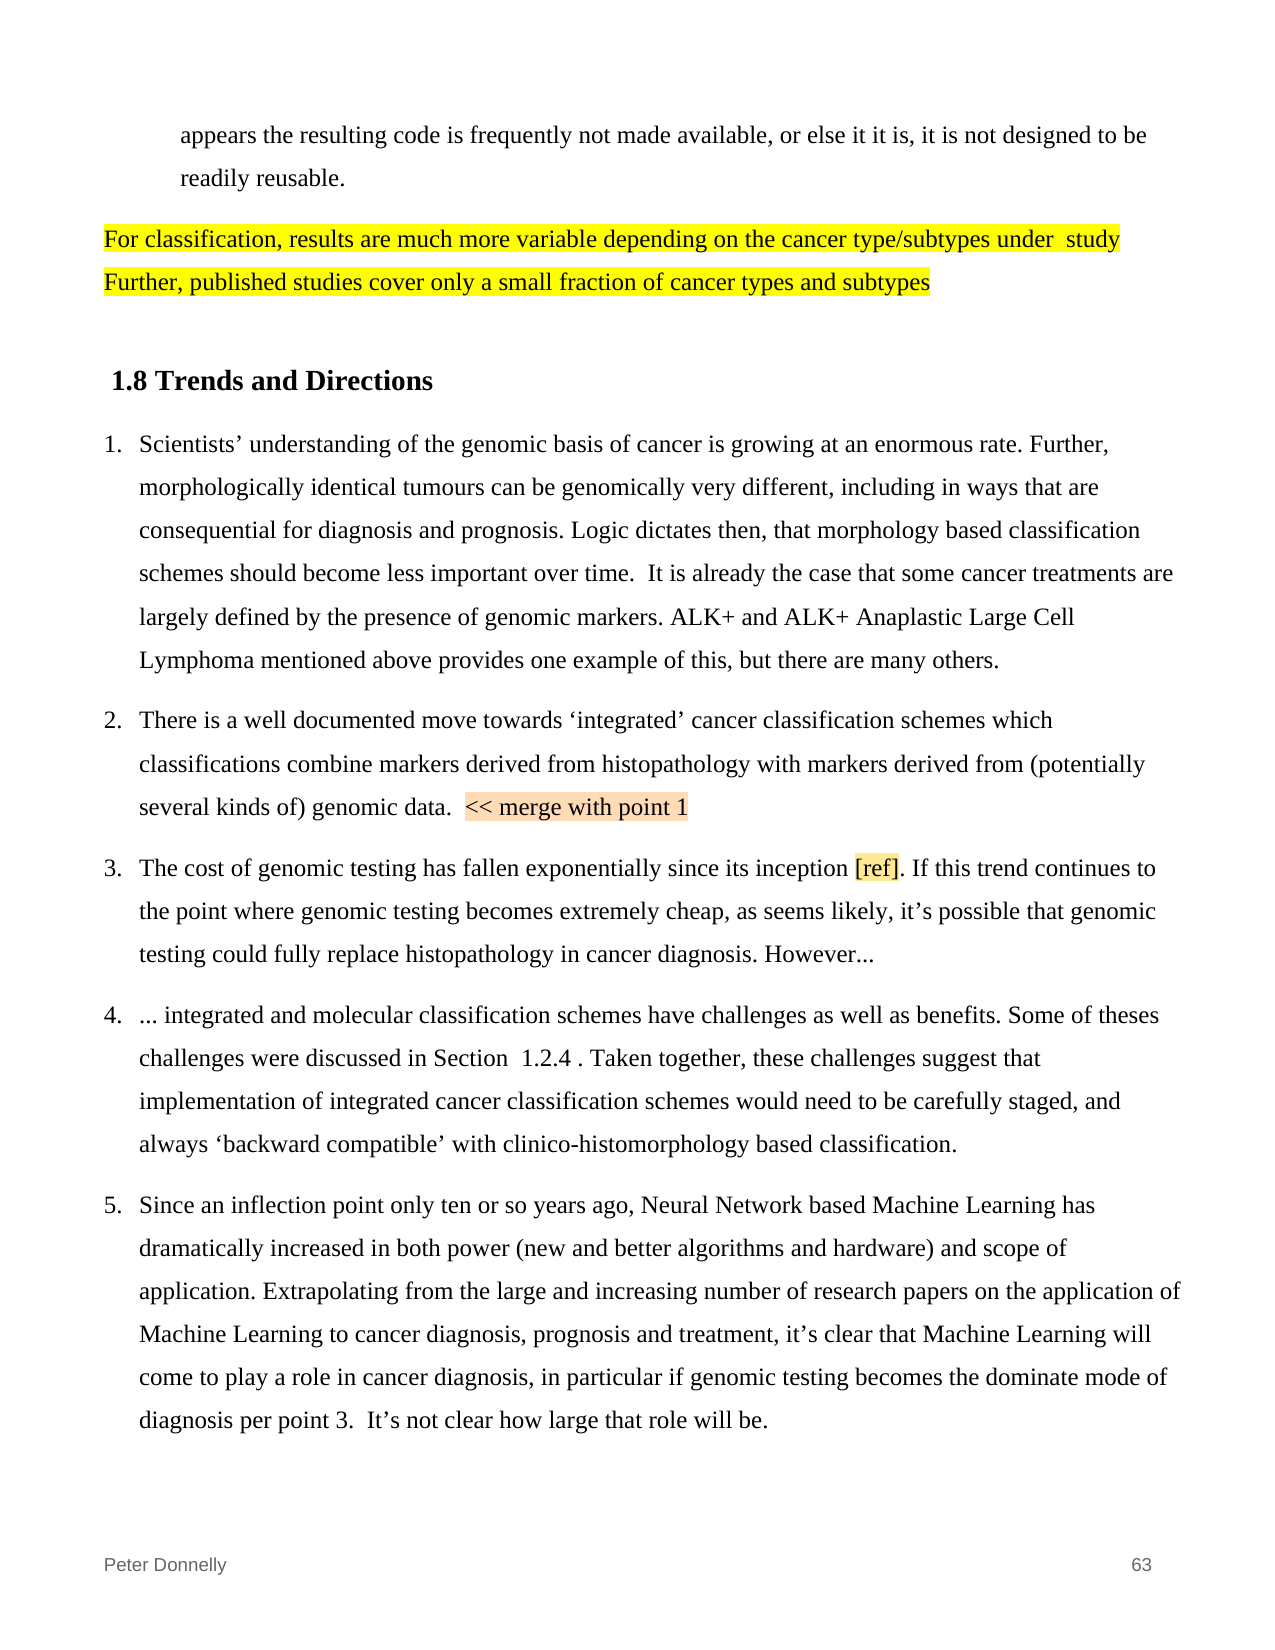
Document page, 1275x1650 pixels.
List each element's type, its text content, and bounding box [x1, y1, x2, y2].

list Scientists’ understanding of the genomic basis of cancer is growing at an enormous rate. Further, morphologically identical tumours can be genomically very different, including in ways that are consequential for diagnosis and prognosis. Logic dictates then, that morphology based classification schemes should become less important over time. It is already the case that some cancer treatments are largely defined by the presence of genomic markers. ALK+ and ALK+ Anaplastic Large Cell Lymphoma mentioned above provides one example of this, but there are many others. [103, 429, 1181, 673]
text appears the resulting code is frequently not made available, or else it it is, it is not designed to be readily reusable. [180, 120, 1181, 192]
list Since an inflection point only ten or so years ago, Neural Network based Machine Learning has dramatically increased in both power (new and better algorithms and hardware) and scope of application. Extrapolating from the large and increasing number of research papers on the application of Machine Learning to cancer diagnosis, prognosis and treatment, it’s clear that Machine Learning will come to play a role in cancer diagnosis, in particular if genomic testing becomes the dominate mode of diagnosis per point 3. It’s not clear how large that role will be. [103, 1190, 1181, 1434]
list The cost of genomic testing has fallen exponentially since its inception [ref]. If this trend continues to the point where genomic testing becomes extremely cheap, as seems likely, it’s possible that genomic testing could fully replace histopathology in cancer diagnosis. However... [103, 853, 1181, 968]
text For classification, results are much more variable depending on the cancer type/subtypes under study Further, published studies cover only a small fraction of cancer types and subtypes [103, 224, 1181, 296]
list There is a well documented move towards ‘integrated’ cancer classification schemes which classifications combine markers derived from histopathology with markers derived from (potentially several kinds of) genomic data. << merge with point 1 [103, 706, 1181, 821]
list ... integrated and molecular classification schemes have challenges as well as benefits. Some of theses challenges were discussed in Section 1.2.4. Taken together, these challenges suggest that implementation of integrated cancer classification schemes would need to be carefully staged, and always ‘backward compatible’ with clinico-histomorphology based classification. [103, 1000, 1181, 1158]
subtitle Trends and Directions [103, 363, 1181, 397]
